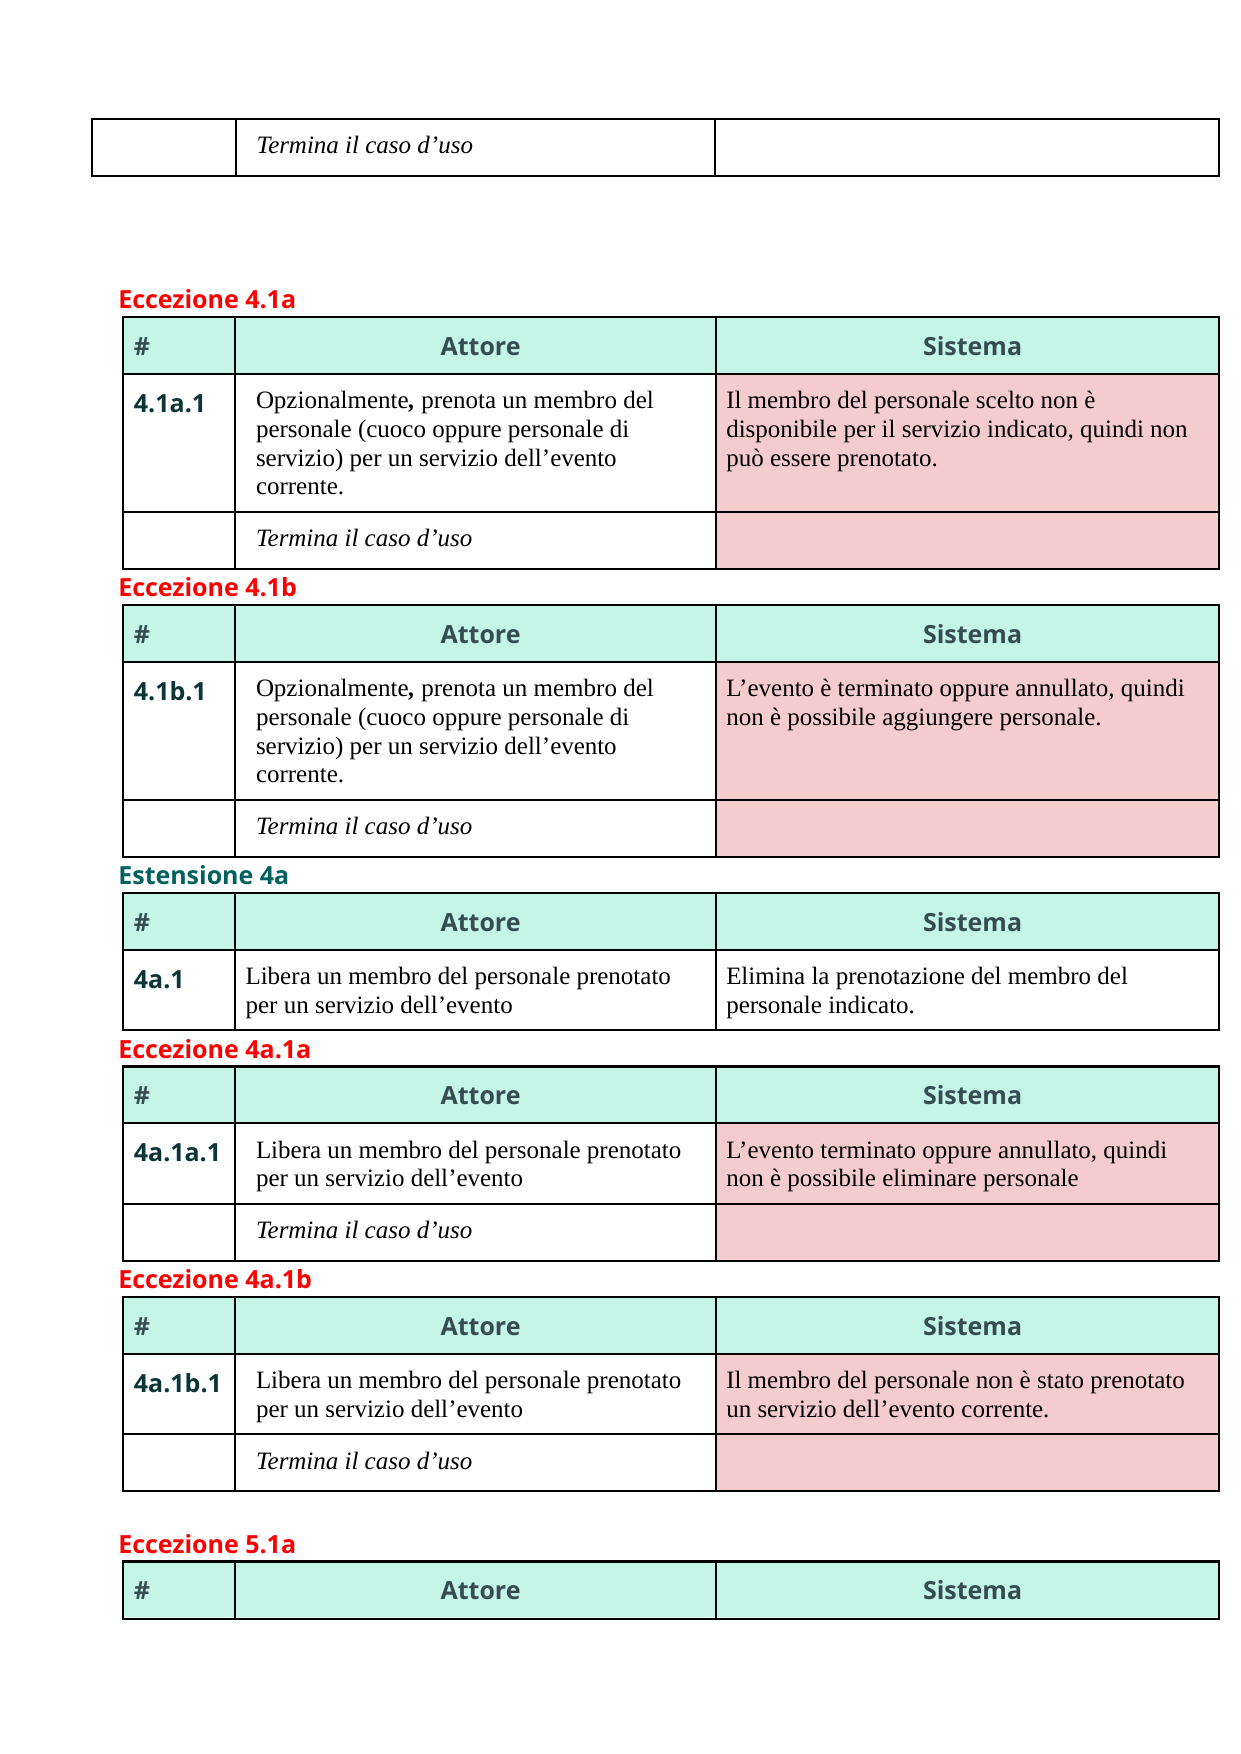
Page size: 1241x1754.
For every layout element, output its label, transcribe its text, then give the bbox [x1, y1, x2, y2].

table_cell [93, 120, 235, 175]
table_cell 4.1a.1 [124, 375, 234, 511]
subtitle Eccezione 4a.1a [118, 1031, 1122, 1065]
subtitle Eccezione 5.1a [118, 1526, 1122, 1560]
table_cell L’evento terminato oppure annullato, quindi non è possibile eliminare personale [717, 1124, 1218, 1203]
table_cell [124, 1205, 234, 1260]
table_cell Libera un membro del personale prenotato per un servizio dell’evento [236, 951, 715, 1029]
table_header # [124, 1068, 234, 1122]
table_header Attore [236, 1298, 715, 1353]
table_header Sistema [717, 1298, 1218, 1353]
table_cell L’evento è terminato oppure annullato, quindi non è possibile aggiungere personale. [717, 663, 1218, 799]
table_cell [717, 801, 1218, 856]
table_cell Termina il caso d’uso [236, 513, 715, 568]
subtitle Eccezione 4a.1b [118, 1262, 1122, 1296]
table_cell Opzionalmente, prenota un membro del personale (cuoco oppure personale di servizio) per un servizio dell’evento corrente. [236, 663, 715, 799]
table_cell [124, 513, 234, 568]
table_cell 4.1b.1 [124, 663, 234, 799]
table_cell 4a.1a.1 [124, 1124, 234, 1203]
table_header Sistema [717, 894, 1218, 949]
table_cell 4a.1b.1 [124, 1355, 234, 1433]
table_header Attore [236, 318, 715, 373]
table_cell [717, 1205, 1218, 1260]
table_header Attore [236, 1068, 715, 1122]
table_header # [124, 894, 234, 949]
table_cell [124, 801, 234, 856]
table_cell 4a.1 [124, 951, 234, 1029]
table_cell Termina il caso d’uso [237, 120, 714, 175]
table_cell [717, 1435, 1218, 1490]
table_cell Il membro del personale non è stato prenotato un servizio dell’evento corrente. [717, 1355, 1218, 1433]
subtitle Eccezione 4.1a [118, 282, 1122, 316]
subtitle Estensione 4a [118, 858, 1122, 892]
table_cell Elimina la prenotazione del membro del personale indicato. [717, 951, 1218, 1029]
table_header # [124, 1298, 234, 1353]
table_cell Termina il caso d’uso [236, 1205, 715, 1260]
table_header Attore [236, 894, 715, 949]
table_header Sistema [717, 318, 1218, 373]
table_cell Termina il caso d’uso [236, 1435, 715, 1490]
table_cell Opzionalmente, prenota un membro del personale (cuoco oppure personale di servizio) per un servizio dell’evento corrente. [236, 375, 715, 511]
table_header # [124, 1563, 234, 1617]
table_header # [124, 318, 234, 373]
table_header Attore [236, 606, 715, 661]
subtitle Eccezione 4.1b [118, 570, 1122, 604]
table_header Sistema [717, 606, 1218, 661]
table_header # [124, 606, 234, 661]
table_header Sistema [717, 1563, 1218, 1617]
table_header Sistema [717, 1068, 1218, 1122]
table_cell Il membro del personale scelto non è disponibile per il servizio indicato, quindi non può essere prenotato. [717, 375, 1218, 511]
table_cell Libera un membro del personale prenotato per un servizio dell’evento [236, 1124, 715, 1203]
table_cell [716, 120, 1218, 175]
table_cell Termina il caso d’uso [236, 801, 715, 856]
table_cell Libera un membro del personale prenotato per un servizio dell’evento [236, 1355, 715, 1433]
table_cell [124, 1435, 234, 1490]
table_header Attore [236, 1563, 715, 1617]
table_cell [717, 513, 1218, 568]
